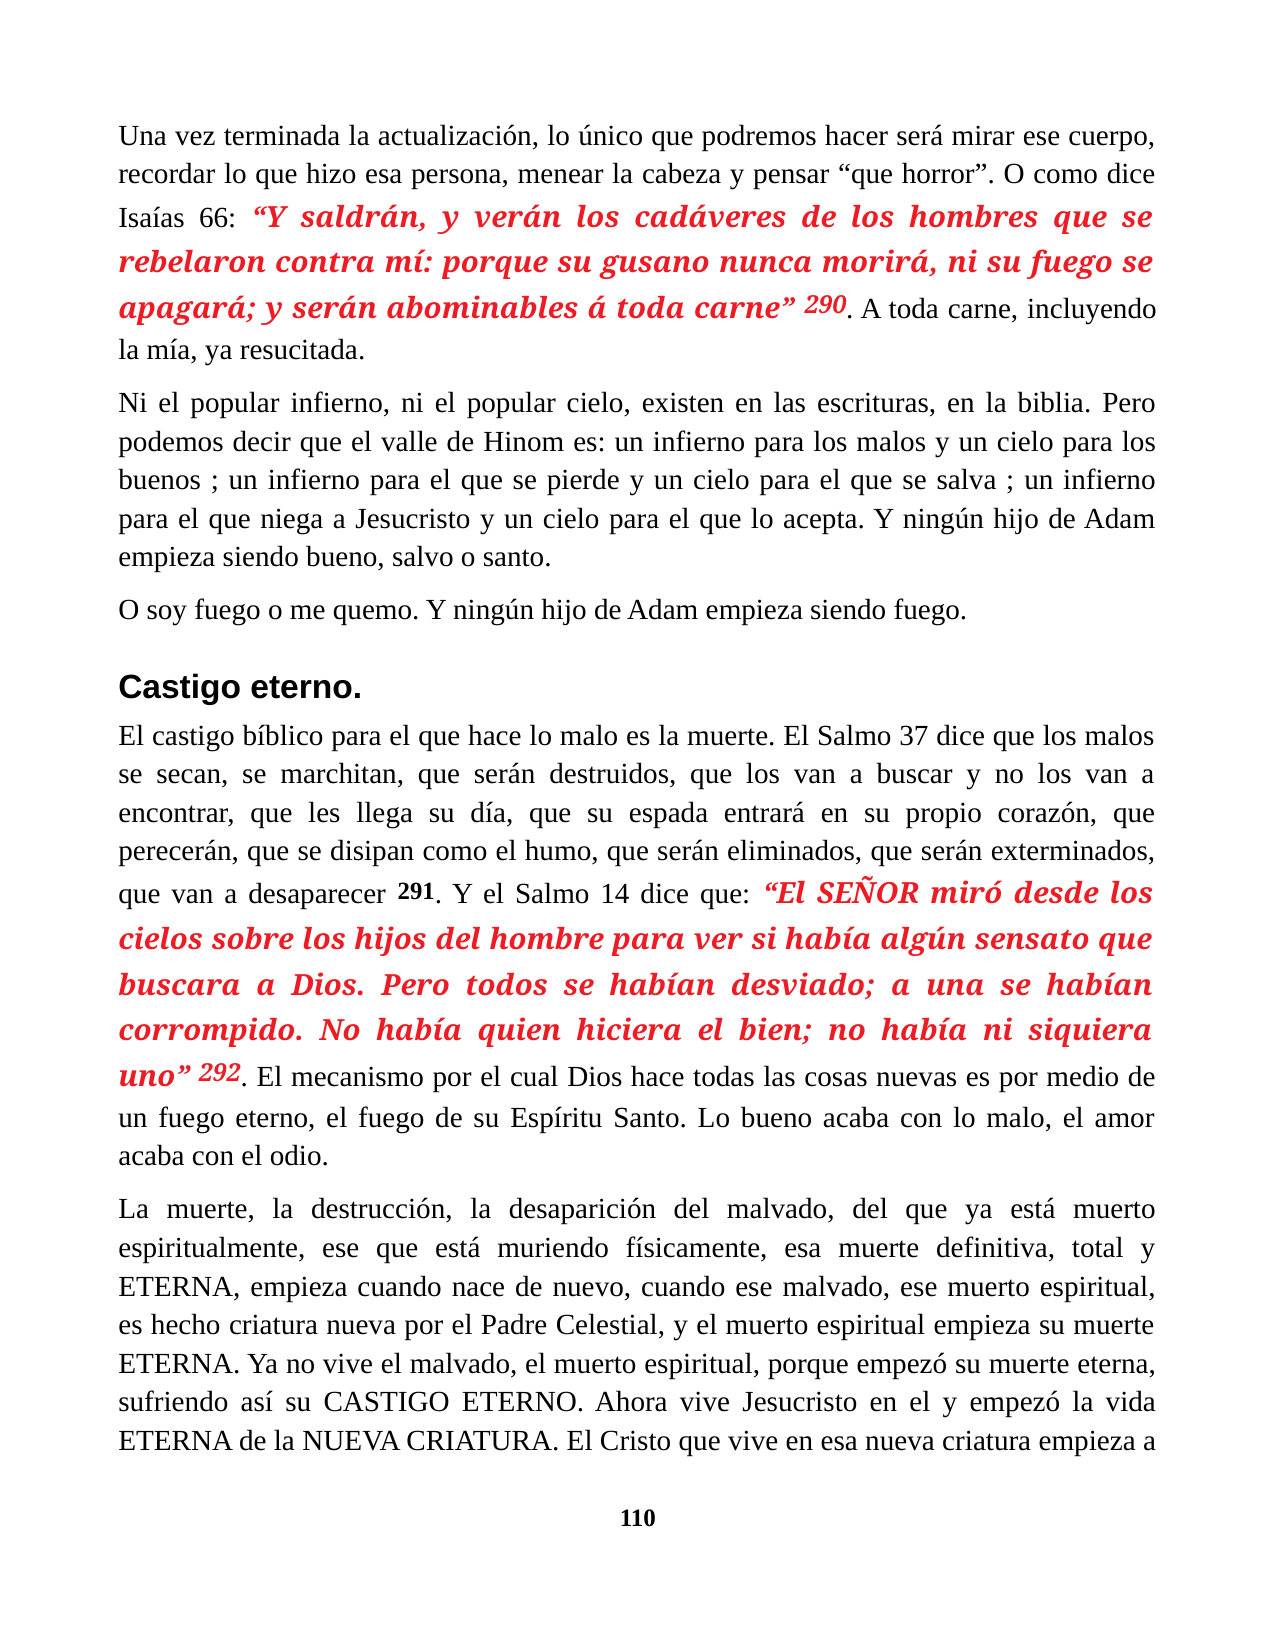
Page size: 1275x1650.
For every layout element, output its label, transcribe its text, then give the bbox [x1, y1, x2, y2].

text Una vez terminada la actualización, lo único que podremos hacer será mirar ese cuerpo, recordar lo que hizo esa persona, menear la cabeza y pensar “que horror”. O como dice Isaías 66: “Y saldrán, y verán los cadáveres de los hombres que se rebelaron contra mí: porque su gusano nunca morirá, ni su fuego se apagará; y serán abominables á toda carne” . A toda carne, incluyendo la mía, ya resucitada. [118, 118, 1157, 366]
text La muerte, la destrucción, la desaparición del malvado, del que ya está muerto espiritualmente, ese que está muriendo físicamente, esa muerte definitiva, total y ETERNA, empieza cuando nace de nuevo, cuando ese malvado, ese muerto espiritual, es hecho criatura nueva por el Padre Celestial, y el muerto espiritual empieza su muerte ETERNA. Ya no vive el malvado, el muerto espiritual, porque empezó su muerte eterna, sufriendo así su CASTIGO ETERNO. Ahora vive Jesucristo en el y empezó la vida ETERNA de la NUEVA CRIATURA. El Cristo que vive en esa nueva criatura empieza a [118, 1192, 1157, 1456]
text El castigo bíblico para el que hace lo malo es la muerte. El Salmo 37 dice que los malos se secan, se marchitan, que serán destruidos, que los van a buscar y no los van a encontrar, que les llega su día, que su espada entrará en su propio corazón, que perecerán, que se disipan como el humo, que serán eliminados, que serán exterminados, que van a desaparecer . Y el Salmo 14 dice que: “El SEÑOR miró desde los cielos sobre los hijos del hombre para ver si había algún sensato que buscara a Dios. Pero todos se habían desviado; a una se habían corrompido. No había quien hiciera el bien; no había ni siquiera uno” . El mecanismo por el cual Dios hace todas las cosas nuevas es por medio de un fuego eterno, el fuego de su Espíritu Santo. Lo bueno acaba con lo malo, el amor acaba con el odio. [118, 718, 1157, 1172]
text O soy fuego o me quemo. Y ningún hijo de Adam empieza siendo fuego. [118, 592, 1157, 626]
text Ni el popular infierno, ni el popular cielo, existen en las escrituras, en la biblia. Pero podemos decir que el valle de Hinom es: un infierno para los malos y un cielo para los buenos ; un infierno para el que se pierde y un cielo para el que se salva ; un infierno para el que niega a Jesucristo y un cielo para el que lo acepta. Y ningún hijo de Adam empieza siendo bueno, salvo o santo. [118, 385, 1157, 573]
subtitle Castigo eterno. [118, 666, 1157, 705]
